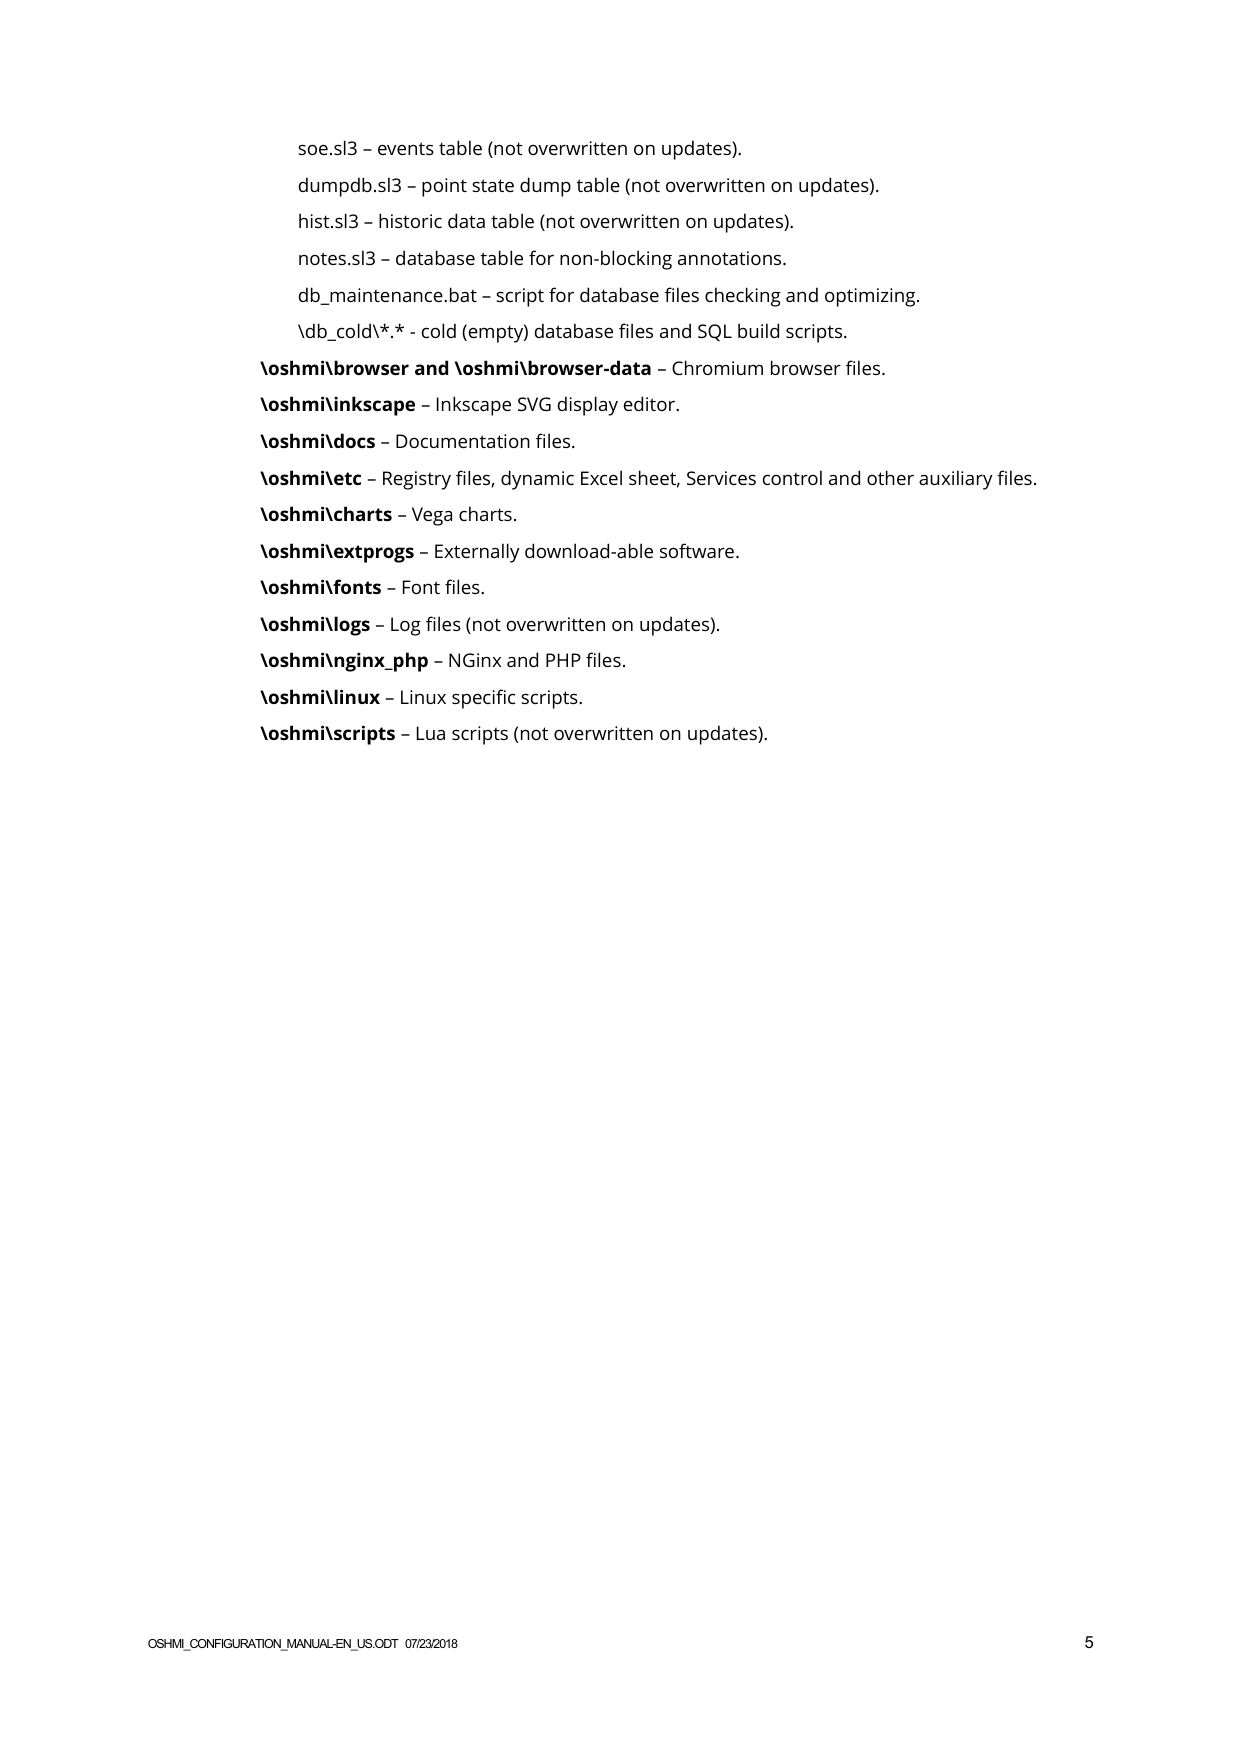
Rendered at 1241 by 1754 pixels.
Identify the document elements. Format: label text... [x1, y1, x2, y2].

text \db_cold\*.* - cold (empty) database files and SQL build scripts. [260, 319, 1093, 344]
text \oshmi\browser and \oshmi\browser-data – Chromium browser files. [260, 355, 1093, 381]
text \oshmi\etc – Registry files, dynamic Excel sheet, Services control and other auxiliary files. [260, 465, 1093, 490]
text \oshmi\charts – Vega charts. [260, 501, 1093, 527]
text \oshmi\nginx_php – NGinx and PHP files. [260, 648, 1093, 673]
text \oshmi\linux – Linux specific scripts. [260, 684, 1093, 710]
text db_maintenance.bat – script for database files checking and optimizing. [148, 282, 1093, 308]
text notes.sl3 – database table for non-blocking annotations. [148, 246, 1093, 271]
text \oshmi\fonts – Font files. [260, 574, 1093, 600]
text dumpdb.sl3 – point state dump table (not overwritten on updates). [260, 172, 1093, 198]
text \oshmi\extprogs – Externally download-able software. [260, 538, 1093, 563]
text hist.sl3 – historic data table (not overwritten on updates). [260, 209, 1093, 234]
text \oshmi\docs – Documentation files. [260, 428, 1093, 454]
text \oshmi\logs – Log files (not overwritten on updates). [260, 611, 1093, 637]
text \oshmi\scripts – Lua scripts (not overwritten on updates). [260, 721, 1093, 746]
text soe.sl3 – events table (not overwritten on updates). [260, 136, 1093, 161]
text \oshmi\inkscape – Inkscape SVG display editor. [260, 392, 1093, 417]
